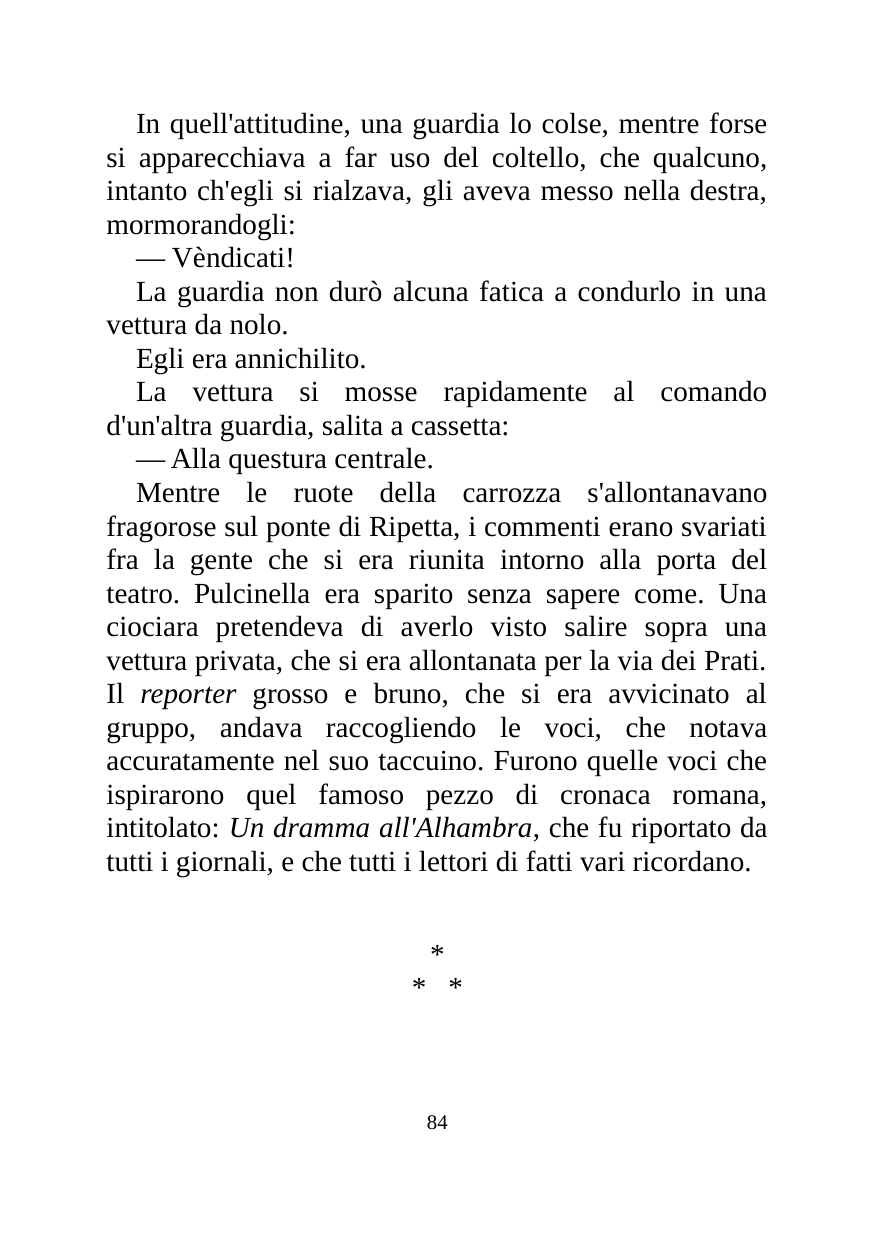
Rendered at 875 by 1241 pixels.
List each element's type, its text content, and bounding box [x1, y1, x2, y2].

text — Alla questura centrale. [106, 442, 768, 475]
text Egli era annichilito. [106, 341, 768, 374]
text Mentre le ruote della carrozza s'allontanavano fragorose sul ponte di Ripetta, i commenti erano svariati fra la gente che si era riunita intorno alla porta del teatro. Pulcinella era sparito senza sapere come. Una ciociara pretendeva di averlo visto salire sopra una vettura privata, che si era allontanata per la via dei Prati. Il reporter grosso e bruno, che si era avvicinato al gruppo, andava raccogliendo le voci, che notava accuratamente nel suo taccuino. Furono quelle voci che ispirarono quel famoso pezzo di cronaca romana, intitolato: Un dramma all'Alhambra, che fu riportato da tutti i giornali, e che tutti i lettori di fatti vari ricordano. [106, 475, 768, 878]
text In quell'attitudine, una guardia lo colse, mentre forse si apparecchiava a far uso del coltello, che qualcuno, intanto ch'egli si rialzava, gli aveva messo nella destra, mormorandogli: [106, 106, 768, 240]
text * * * [106, 937, 768, 1004]
text La guardia non durò alcuna fatica a condurlo in una vettura da nolo. [106, 274, 768, 341]
text — Vèndicati! [106, 240, 768, 274]
text La vettura si mosse rapidamente al comando d'un'altra guardia, salita a cassetta: [106, 374, 768, 442]
